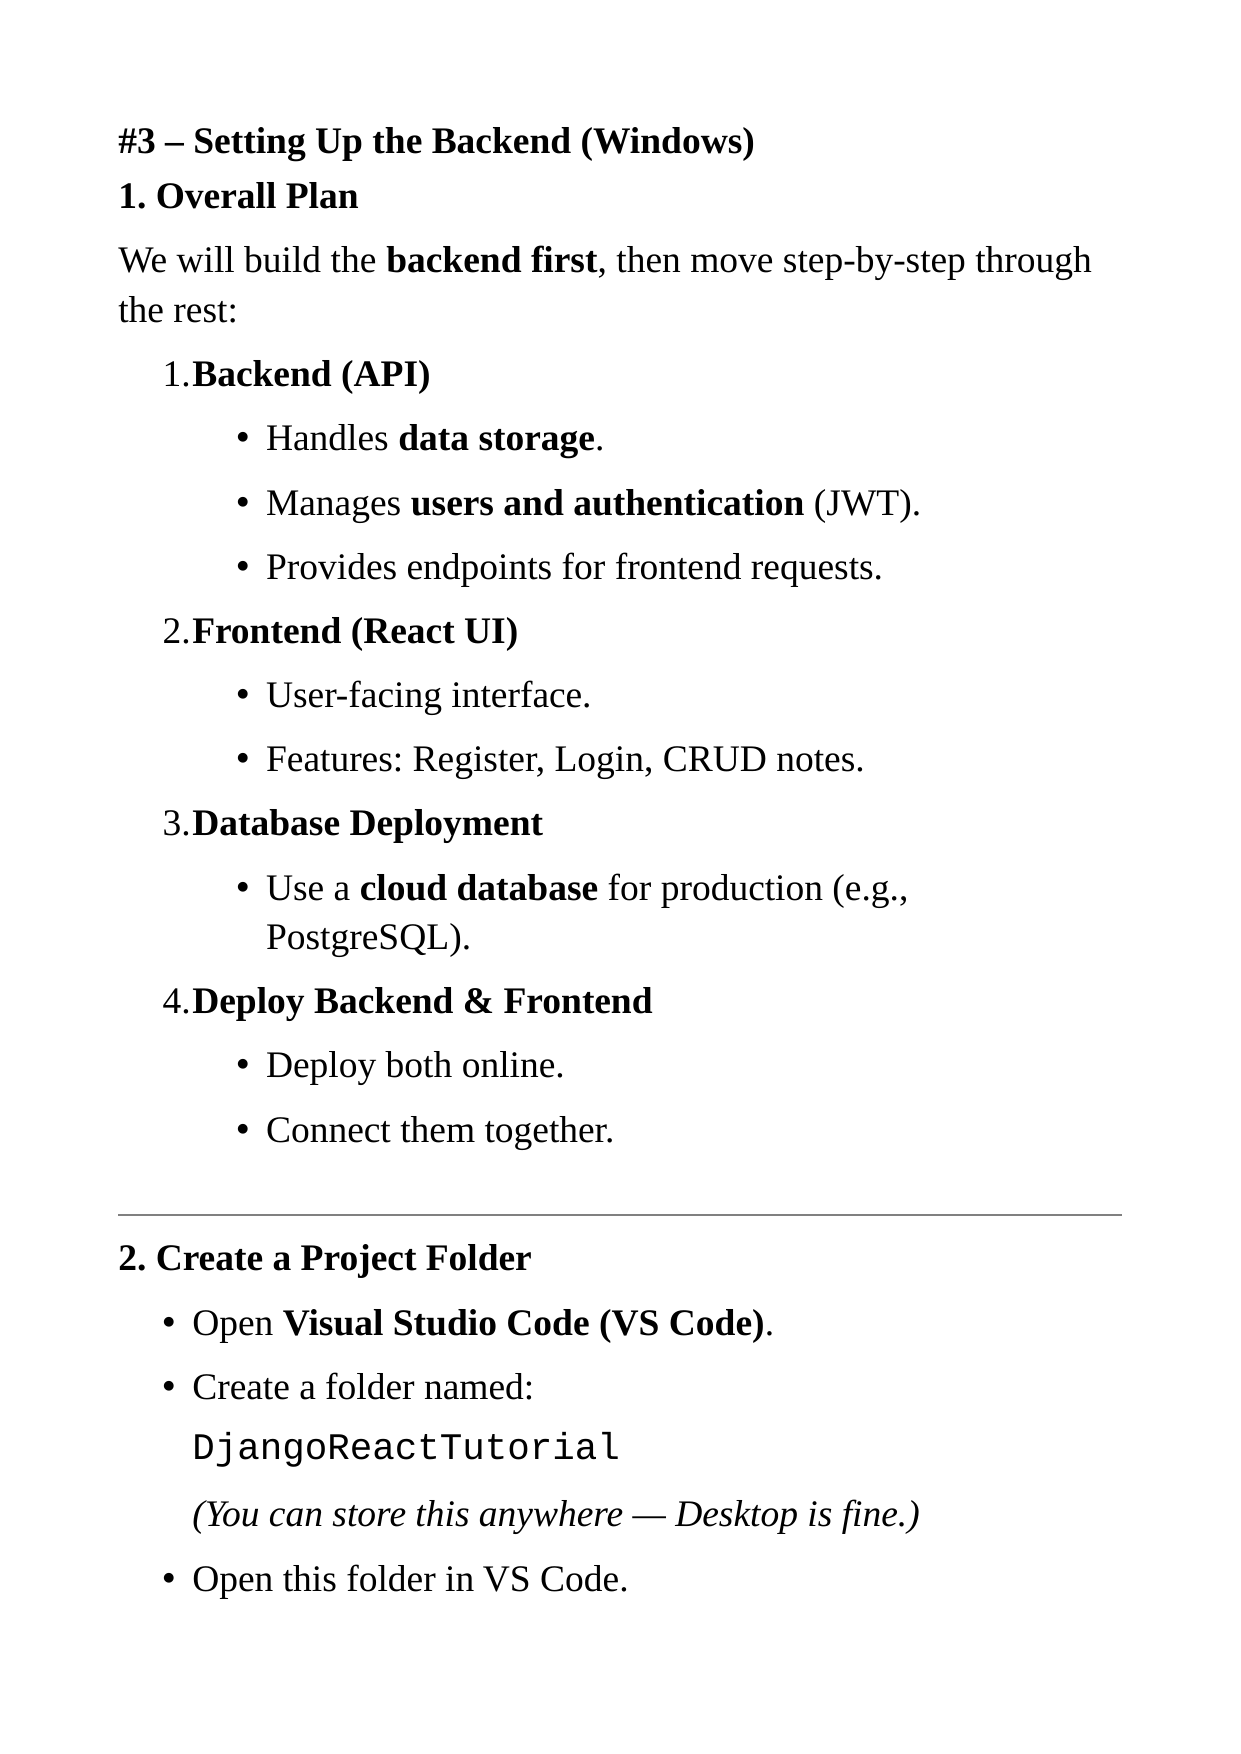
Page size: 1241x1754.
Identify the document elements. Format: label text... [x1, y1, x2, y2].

list Handles data storage. [236, 416, 1122, 459]
list Manages users and authentication (JWT). [236, 480, 1122, 523]
text We will build the backend first, then move step-by-step through the rest: [118, 238, 1122, 331]
list Use a cloud database for production (e.g., PostgreSQL). [236, 865, 1122, 958]
subtitle 2. Create a Project Folder [118, 1236, 1122, 1279]
list Open Visual Studio Code (VS Code). [162, 1300, 1122, 1343]
subtitle #3 – Setting Up the Backend (Windows) [118, 118, 1122, 161]
list User-facing interface. [236, 672, 1122, 716]
list Create a folder named: [162, 1364, 1122, 1407]
list Provides endpoints for frontend requests. [236, 544, 1122, 587]
list Connect them together. [236, 1107, 1122, 1150]
subtitle 1. Overall Plan [118, 174, 1122, 217]
list Deploy both online. [236, 1043, 1122, 1086]
list Backend (API) [162, 352, 1122, 395]
list Deploy Backend & Frontend [162, 979, 1122, 1022]
list Features: Register, Login, CRUD notes. [236, 737, 1122, 780]
list Open this folder in VS Code. [162, 1556, 1122, 1599]
list DjangoReactTutorial [162, 1428, 1122, 1471]
list Frontend (React UI) [162, 608, 1122, 651]
list (You can store this anywhere — Desktop is fine.) [162, 1492, 1122, 1535]
list Database Deployment [162, 801, 1122, 844]
